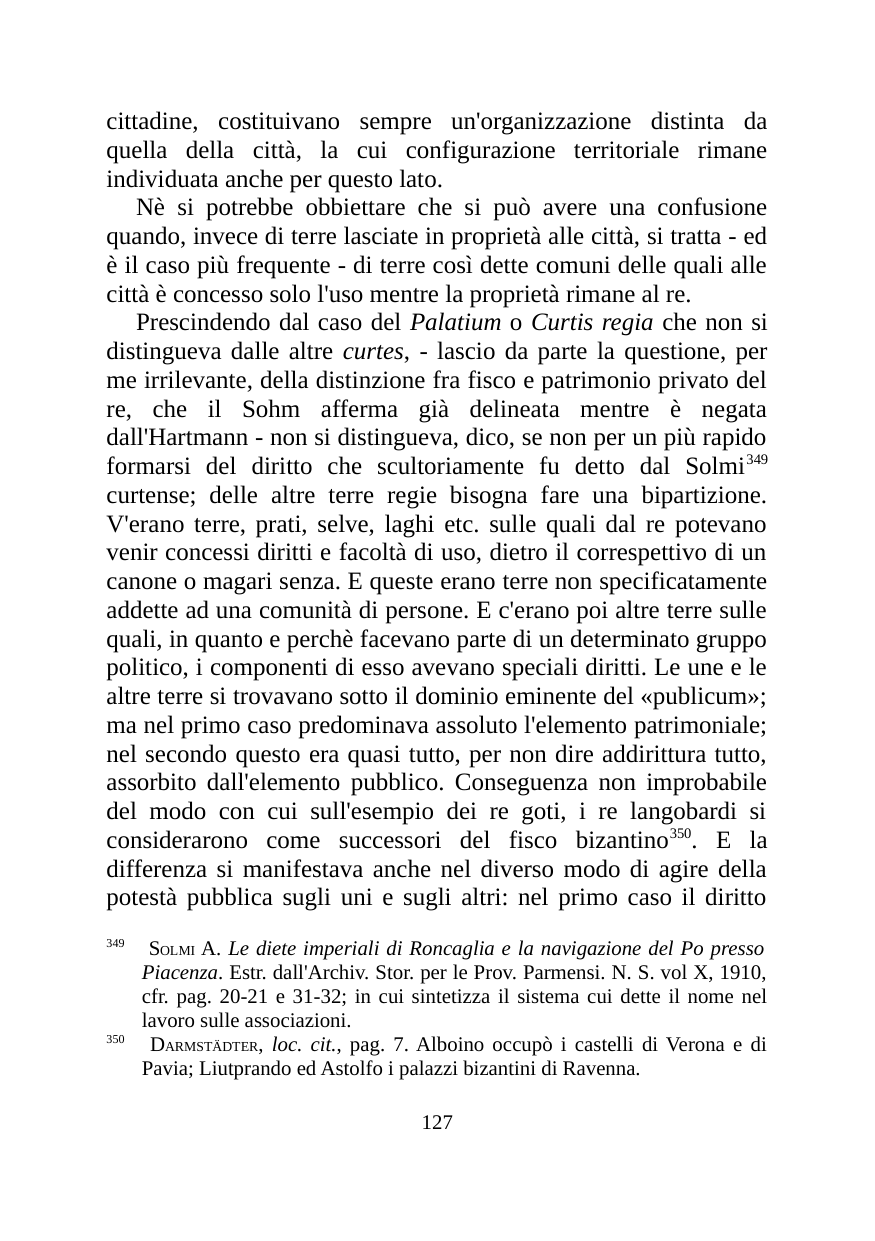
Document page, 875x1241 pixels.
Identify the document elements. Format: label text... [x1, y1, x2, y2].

text Solmi A. Le diete imperiali di Roncaglia e la navigazione del Po presso Piacenza. Estr. dall'Archiv. Stor. per le Prov. Parmensi. N. S. vol X, 1910, cfr. pag. 20-21 e 31-32; in cui sintetizza il sistema cui dette il nome nel lavoro sulle associazioni. [106, 936, 768, 1032]
text Darmstädter, loc. cit., pag. 7. Alboino occupò i castelli di Verona e di Pavia; Liutprando ed Astolfo i palazzi bizantini di Ravenna. [106, 1032, 768, 1080]
text Nè si potrebbe obbiettare che si può avere una confusione quando, invece di terre lasciate in proprietà alle città, si tratta - ed è il caso più frequente - di terre così dette comuni delle quali alle città è concesso solo l'uso mentre la proprietà rimane al re. [106, 192, 768, 307]
text cittadine, costituivano sempre un'organizzazione distinta da quella della città, la cui configurazione territoriale rimane individuata anche per questo lato. [106, 106, 768, 192]
text Prescindendo dal caso del Palatium o Curtis regia che non si distingueva dalle altre curtes, - lascio da parte la questione, per me irrilevante, della distinzione fra fisco e patrimonio privato del re, che il Sohm afferma già delineata mentre è negata dall'Hartmann - non si distingueva, dico, se non per un più rapido formarsi del diritto che scultoriamente fu detto dal Solmi curtense; delle altre terre regie bisogna fare una bipartizione. V'erano terre, prati, selve, laghi etc. sulle quali dal re potevano venir concessi diritti e facoltà di uso, dietro il correspettivo di un canone o magari senza. E queste erano terre non specificatamente addette ad una comunità di persone. E c'erano poi altre terre sulle quali, in quanto e perchè facevano parte di un determinato gruppo politico, i componenti di esso avevano speciali diritti. Le une e le altre terre si trovavano sotto il dominio eminente del «publicum»; ma nel primo caso predominava assoluto l'elemento patrimoniale; nel secondo questo era quasi tutto, per non dire addirittura tutto, assorbito dall'elemento pubblico. Conseguenza non improbabile del modo con cui sull'esempio dei re goti, i re langobardi si considerarono come successori del fisco bizantino. E la differenza si manifestava anche nel diverso modo di agire della potestà pubblica sugli uni e sugli altri: nel primo caso il diritto [106, 307, 768, 911]
